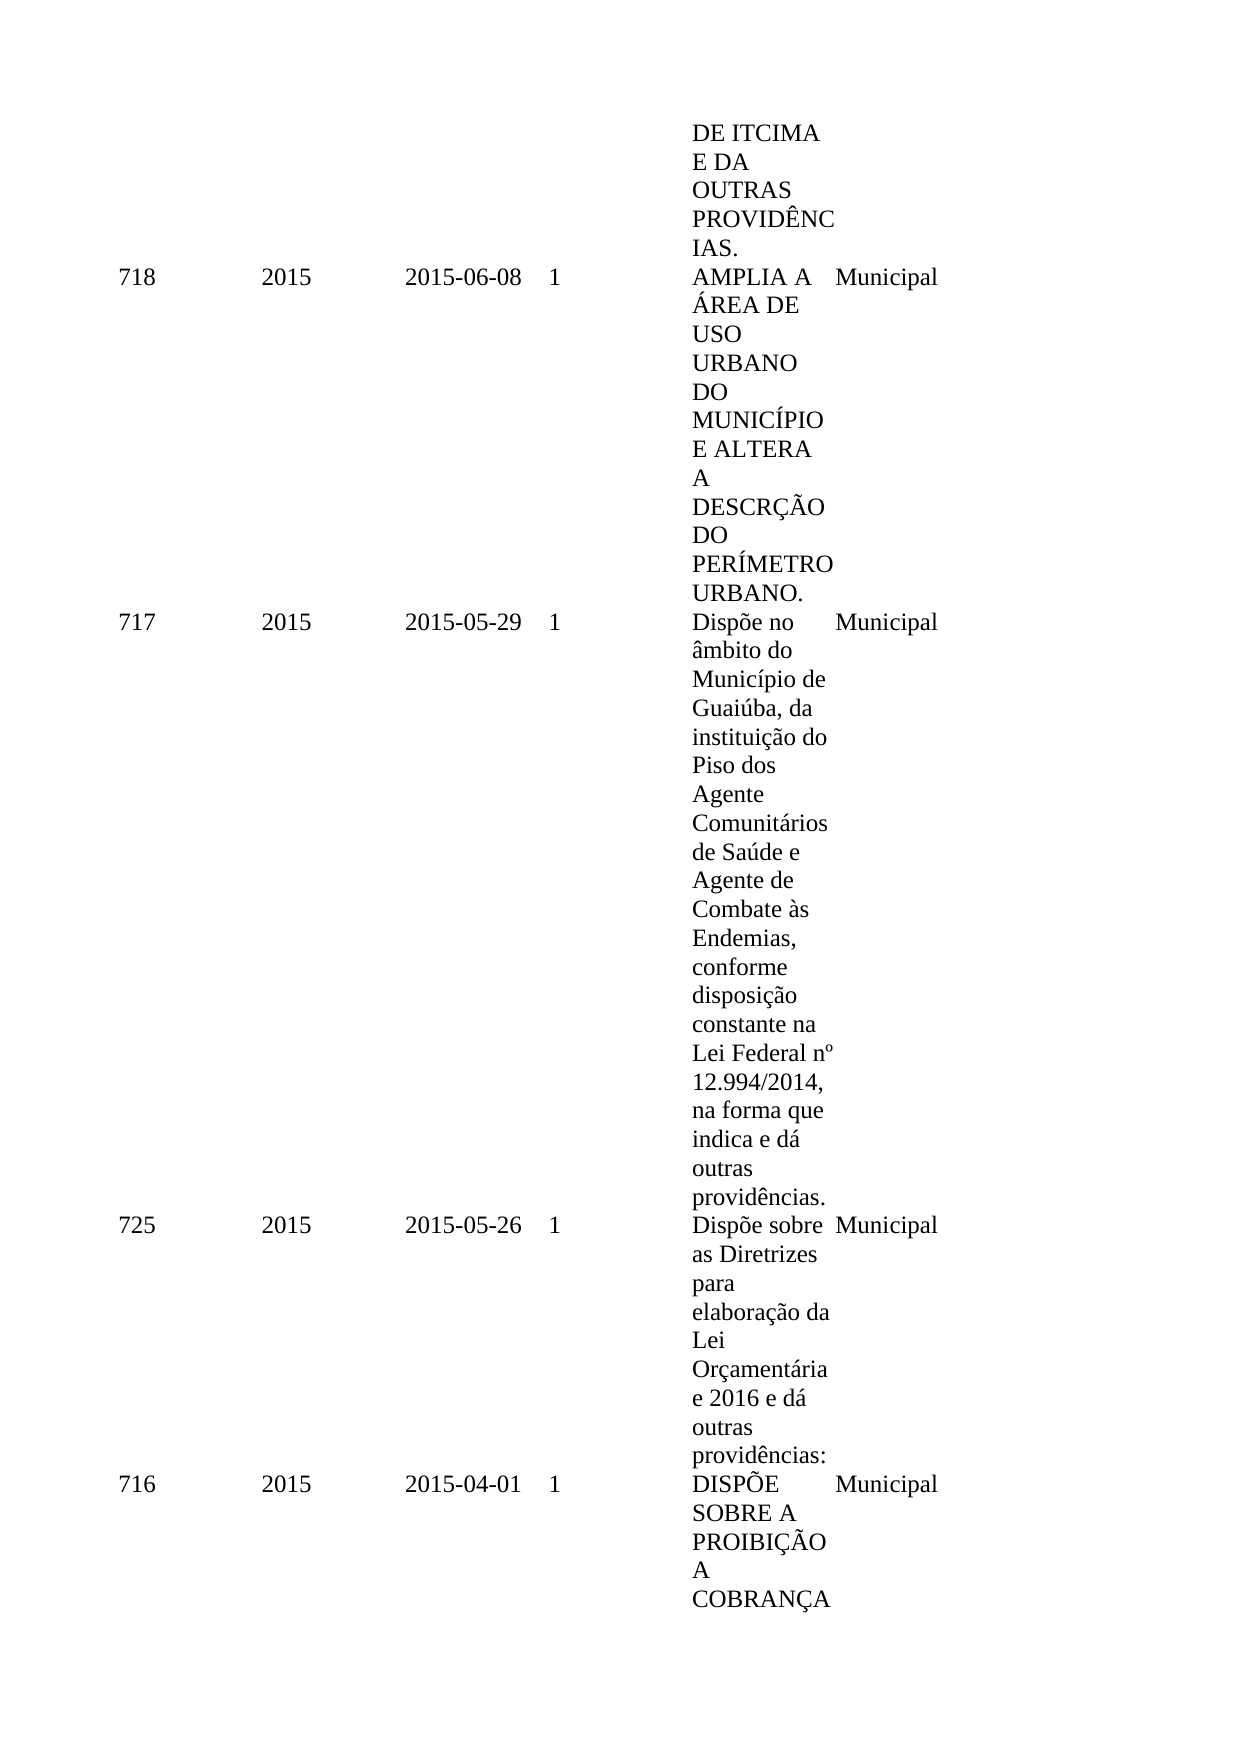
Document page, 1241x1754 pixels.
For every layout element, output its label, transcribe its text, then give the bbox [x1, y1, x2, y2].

table_cell 2015-05-29 [405, 607, 548, 1211]
table_cell 2015-06-08 [405, 262, 548, 607]
table_cell 2015 [261, 1469, 405, 1613]
table_cell [979, 262, 1122, 607]
table_cell 2015 [261, 607, 405, 1211]
table_cell [979, 1211, 1122, 1469]
table_cell [979, 1469, 1122, 1613]
table_cell [835, 118, 979, 262]
table_cell [979, 118, 1122, 262]
table_cell [548, 118, 692, 262]
table_cell 1 [548, 262, 692, 607]
table_cell [979, 607, 1122, 1211]
table_cell Municipal [835, 262, 979, 607]
table_cell 2015-05-26 [405, 1211, 548, 1469]
table_cell 2015 [261, 262, 405, 607]
table_cell [405, 118, 548, 262]
table_cell Municipal [835, 1469, 979, 1613]
table_cell Dispõe no âmbito do Município de Guaiúba, da instituição do Piso dos Agente Comunitários de Saúde e Agente de Combate às Endemias, conforme disposição constante na Lei Federal nº 12.994/2014, na forma que indica e dá outras providências. [692, 607, 835, 1211]
table_cell AMPLIA A ÁREA DE USO URBANO DO MUNICÍPIO E ALTERA A DESCRÇÃO DO PERÍMETRO URBANO. [692, 262, 835, 607]
table_cell Dispõe sobre as Diretrizes para elaboração da Lei Orçamentária e 2016 e dá outras providências: [692, 1211, 835, 1469]
table_cell 1 [548, 607, 692, 1211]
table_cell 2015-04-01 [405, 1469, 548, 1613]
table_cell DE ITCIMA E DA OUTRAS PROVIDÊNCIAS. [692, 118, 835, 262]
table_cell 1 [548, 1211, 692, 1469]
table_cell 2015 [261, 1211, 405, 1469]
table_cell 717 [118, 607, 261, 1211]
table_cell [261, 118, 405, 262]
table_cell Municipal [835, 1211, 979, 1469]
table_cell 1 [548, 1469, 692, 1613]
table_cell Municipal [835, 607, 979, 1211]
table_cell 725 [118, 1211, 261, 1469]
table_cell DISPÕE SOBRE A PROIBIÇÃO A COBRANÇA [692, 1469, 835, 1613]
table_cell 716 [118, 1469, 261, 1613]
table_cell 718 [118, 262, 261, 607]
table_cell [118, 118, 261, 262]
